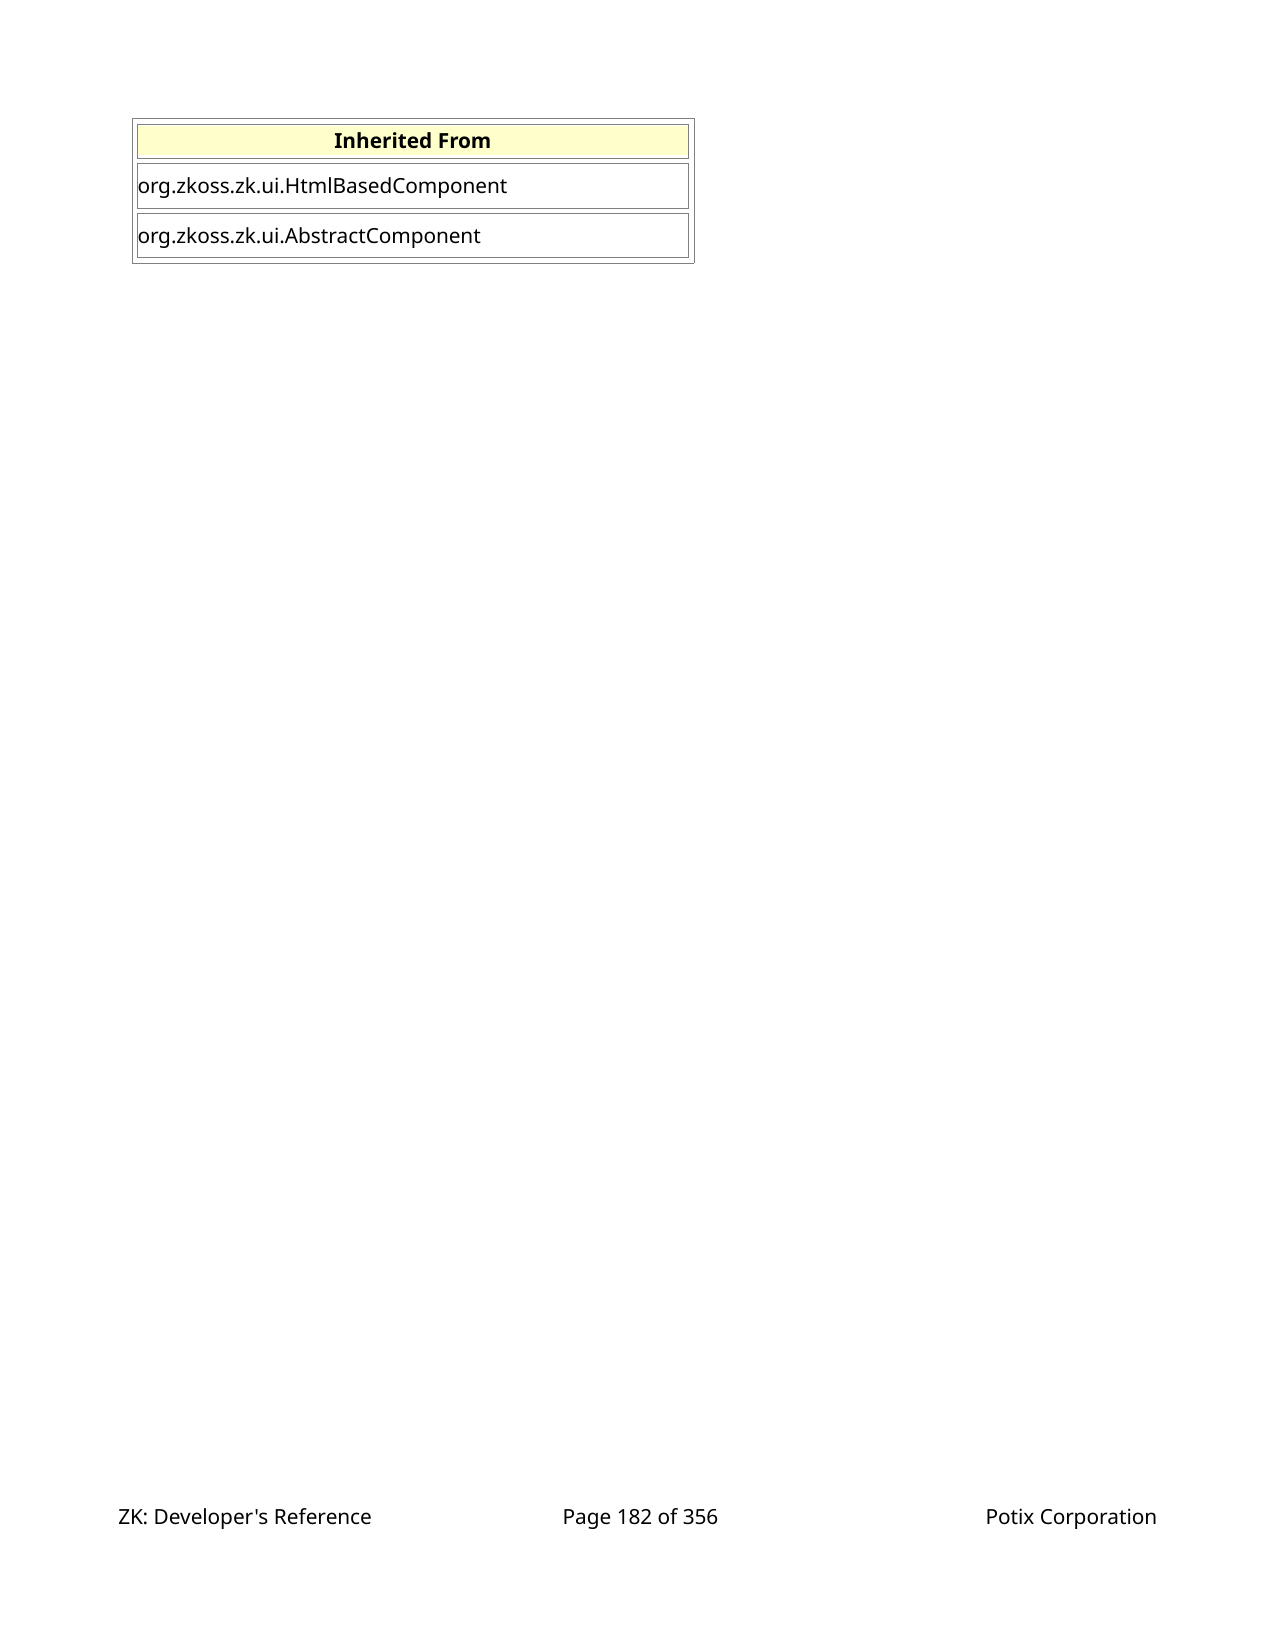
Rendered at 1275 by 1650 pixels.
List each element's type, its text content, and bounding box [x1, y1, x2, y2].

table_header Inherited From [134, 119, 691, 158]
table_cell org.zkoss.zk.ui.HtmlBasedComponent [134, 158, 691, 207]
table_cell org.zkoss.zk.ui.AbstractComponent [134, 208, 691, 257]
